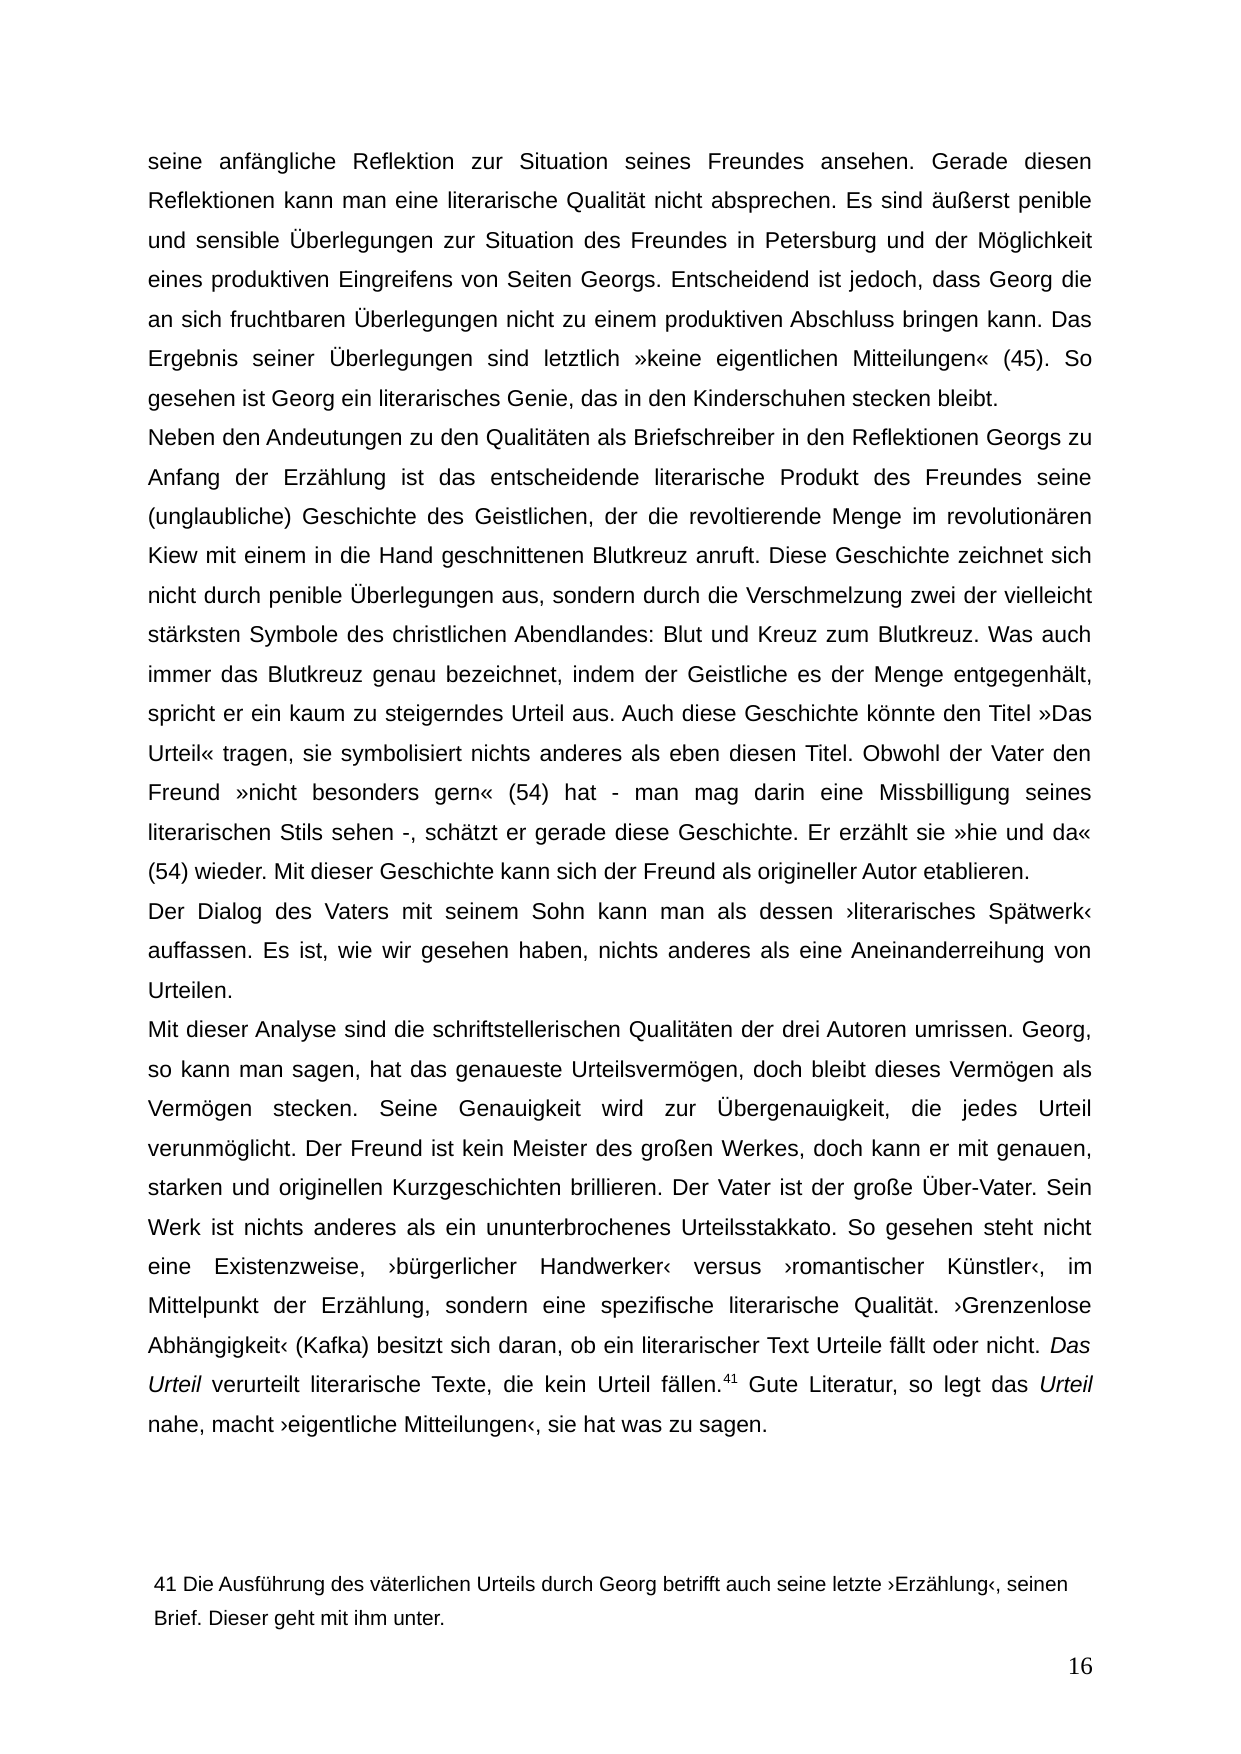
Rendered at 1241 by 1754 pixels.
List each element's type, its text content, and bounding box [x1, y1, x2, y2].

text seine anfängliche Reflektion zur Situation seines Freundes ansehen. Gerade diesen Reflektionen kann man eine literarische Qualität nicht absprechen. Es sind äußerst penible und sensible Überlegungen zur Situation des Freundes in Petersburg und der Möglichkeit eines produktiven Eingreifens von Seiten Georgs. Entscheidend ist jedoch, dass Georg die an sich fruchtbaren Überlegungen nicht zu einem produktiven Abschluss bringen kann. Das Ergebnis seiner Überlegungen sind letztlich »keine eigentlichen Mitteilungen« (45). So gesehen ist Georg ein literarisches Genie, das in den Kinderschuhen stecken bleibt. [148, 148, 1093, 411]
text Der Dialog des Vaters mit seinem Sohn kann man als dessen ›literarisches Spätwerk‹ auffassen. Es ist, wie wir gesehen haben, nichts anderes als eine Aneinanderreihung von Urteilen. [148, 898, 1093, 1003]
text Neben den Andeutungen zu den Qualitäten als Briefschreiber in den Reflektionen Georgs zu Anfang der Erzählung ist das entscheidende literarische Produkt des Freundes seine (unglaubliche) Geschichte des Geistlichen, der die revoltierende Menge im revolutionären Kiew mit einem in die Hand geschnittenen Blutkreuz anruft. Diese Geschichte zeichnet sich nicht durch penible Überlegungen aus, sondern durch die Verschmelzung zwei der vielleicht stärksten Symbole des christlichen Abendlandes: Blut und Kreuz zum Blutkreuz. Was auch immer das Blutkreuz genau bezeichnet, indem der Geistliche es der Menge entgegenhält, spricht er ein kaum zu steigerndes Urteil aus. Auch diese Geschichte könnte den Titel »Das Urteil« tragen, sie symbolisiert nichts anderes als eben diesen Titel. Obwohl der Vater den Freund »nicht besonders gern« (54) hat - man mag darin eine Missbilligung seines literarischen Stils sehen -, schätzt er gerade diese Geschichte. Er erzählt sie »hie und da« (54) wieder. Mit dieser Geschichte kann sich der Freund als origineller Autor etablieren. [148, 424, 1093, 884]
text Die Ausführung des väterlichen Urteils durch Georg betrifft auch seine letzte ›Erzählung‹, seinen Brief. Dieser geht mit ihm unter. [148, 1567, 1093, 1636]
text Mit dieser Analyse sind die schriftstellerischen Qualitäten der drei Autoren umrissen. Georg, so kann man sagen, hat das genaueste Urteilsvermögen, doch bleibt dieses Vermögen als Vermögen stecken. Seine Genauigkeit wird zur Übergenauigkeit, die jedes Urteil verunmöglicht. Der Freund ist kein Meister des großen Werkes, doch kann er mit genauen, starken und originellen Kurzgeschichten brillieren. Der Vater ist der große Über-Vater. Sein Werk ist nichts anderes als ein ununterbrochenes Urteilsstakkato. So gesehen steht nicht eine Existenzweise, ›bürgerlicher Handwerker‹ versus ›romantischer Künstler‹, im Mittelpunkt der Erzählung, sondern eine spezifische literarische Qualität. ›Grenzenlose Abhängigkeit‹ (Kafka) besitzt sich daran, ob ein literarischer Text Urteile fällt oder nicht. Das Urteil verurteilt literarische Texte, die kein Urteil fällen. Gute Literatur, so legt das Urteil nahe, macht ›eigentliche Mitteilungen‹, sie hat was zu sagen. [148, 1016, 1093, 1437]
